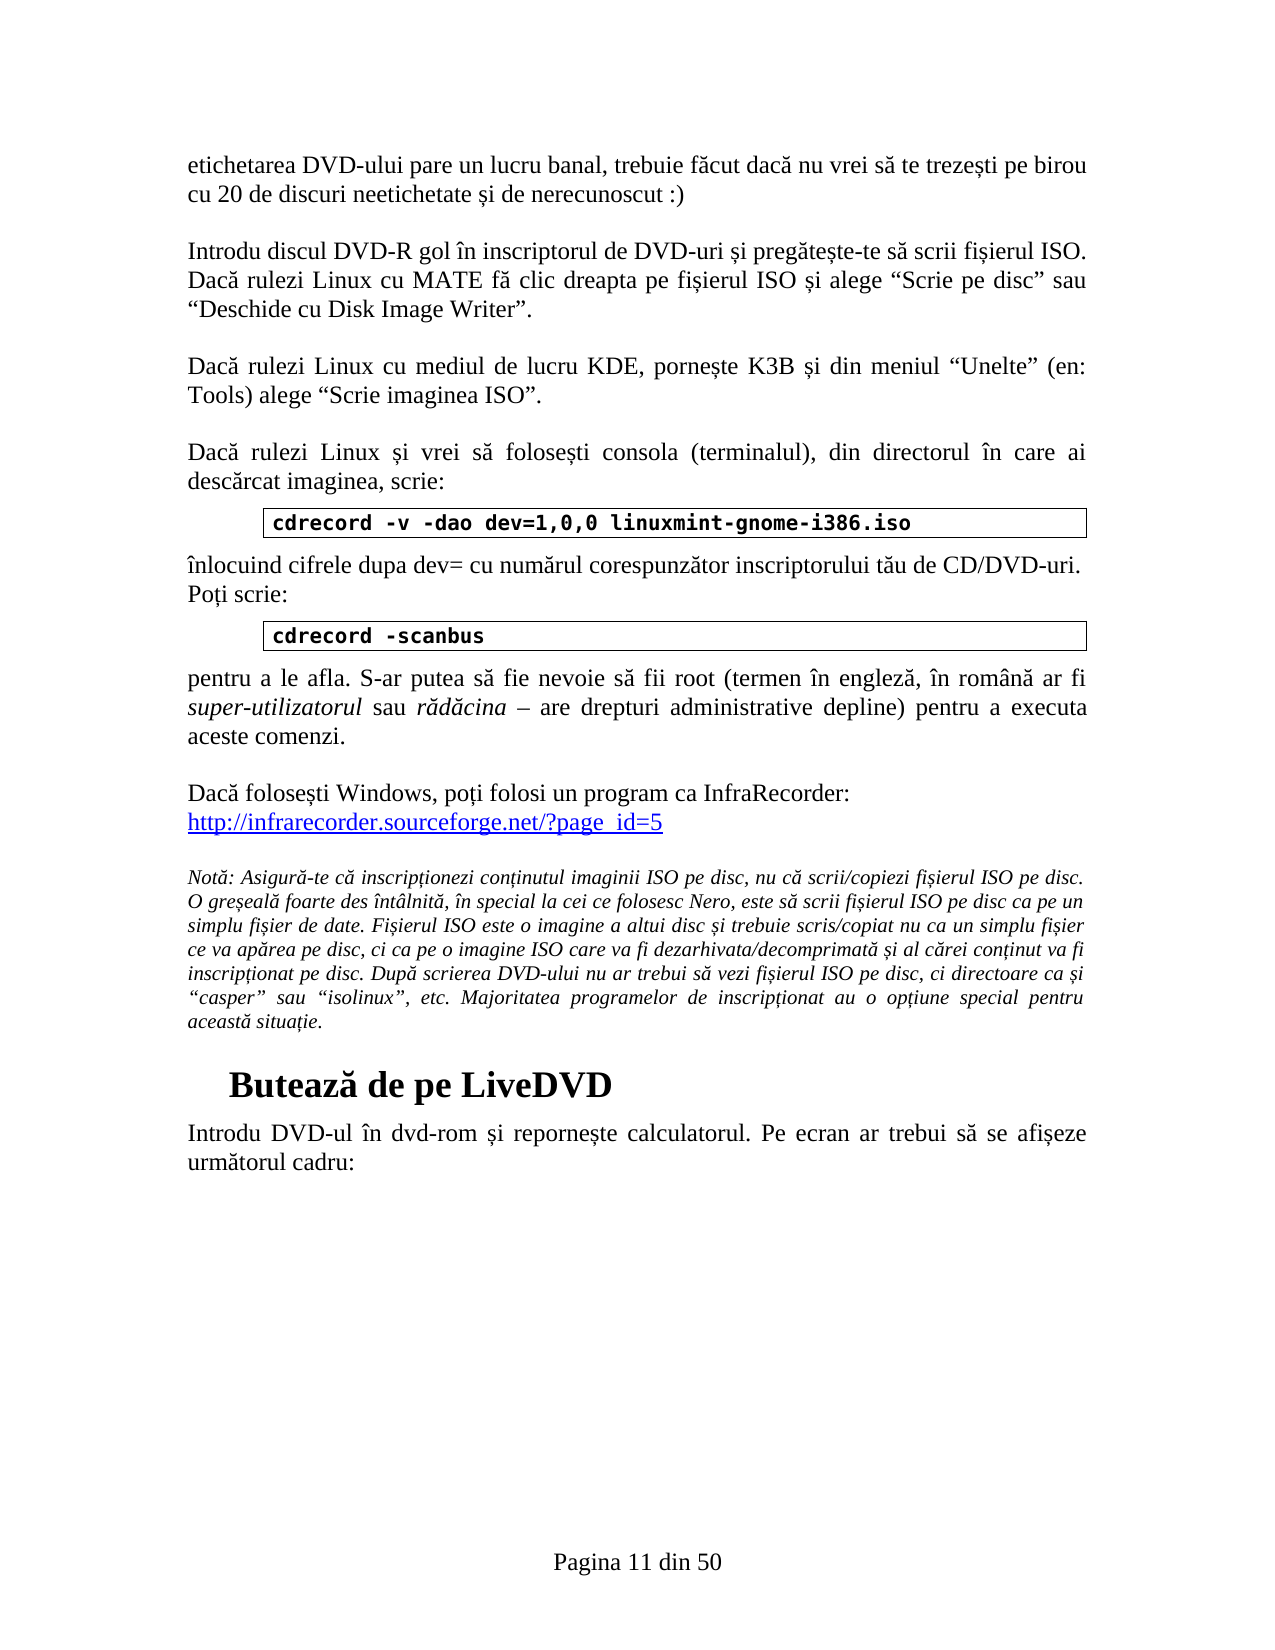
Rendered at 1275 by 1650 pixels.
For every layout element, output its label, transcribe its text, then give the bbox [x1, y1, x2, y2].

text Notă: Asigură-te că inscripționezi conținutul imaginii ISO pe disc, nu că scrii/copiezi fișierul ISO pe disc. O greșeală foarte des întâlnită, în special la cei ce folosesc Nero, este să scrii fișierul ISO pe disc ca pe un simplu fișier de date. Fișierul ISO este o imagine a altui disc și trebuie scris/copiat nu ca un simplu fișier ce va apărea pe disc, ci ca pe o imagine ISO care va fi dezarhivata/decomprimată și al cărei conținut va fi inscripționat pe disc. După scrierea DVD-ului nu ar trebui să vezi fișierul ISO pe disc, ci directoare ca și “casper” sau “isolinux”, etc. Majoritatea programelor de inscripționat au o opțiune special pentru această situație. [187, 865, 1087, 1033]
text cdrecord -scanbus [264, 622, 1086, 650]
text Dacă rulezi Linux și vrei să folosești consola (terminalul), din directorul în care ai descărcat imaginea, scrie: [187, 437, 1087, 495]
text Introdu DVD-ul în dvd-rom și repornește calculatorul. Pe ecran ar trebui să se afișeze următorul cadru: [187, 1118, 1087, 1175]
text Introdu discul DVD-R gol în inscriptorul de DVD-uri și pregătește-te să scrii fișierul ISO. [187, 236, 1087, 265]
text înlocuind cifrele dupa dev= cu numărul corespunzător inscriptorului tău de CD/DVD-uri. [187, 551, 1087, 579]
text Poți scrie: [187, 579, 1087, 608]
text Dacă folosești Windows, poți folosi un program ca InfraRecorder: [187, 778, 1087, 807]
text cdrecord -v -dao dev=1,0,0 linuxmint-gnome-i386.iso [264, 509, 1086, 537]
text Dacă rulezi Linux cu MATE fă clic dreapta pe fișierul ISO și alege “Scrie pe disc” sau “Deschide cu Disk Image Writer”. [187, 265, 1087, 322]
text http://infrarecorder.sourceforge.net/?page_id=5 [187, 807, 1087, 836]
subtitle Butează de pe LiveDVD [187, 1062, 1087, 1106]
text Dacă rulezi Linux cu mediul de lucru KDE, pornește K3B și din meniul “Unelte” (en: Tools) alege “Scrie imaginea ISO”. [187, 351, 1087, 409]
text pentru a le afla. S-ar putea să fie nevoie să fii root (termen în engleză, în română ar fi super-utilizatorul sau rădăcina – are drepturi administrative depline) pentru a executa aceste comenzi. [187, 663, 1087, 750]
text etichetarea DVD-ului pare un lucru banal, trebuie făcut dacă nu vrei să te trezești pe birou cu 20 de discuri neetichetate și de nerecunoscut :) [187, 150, 1087, 207]
